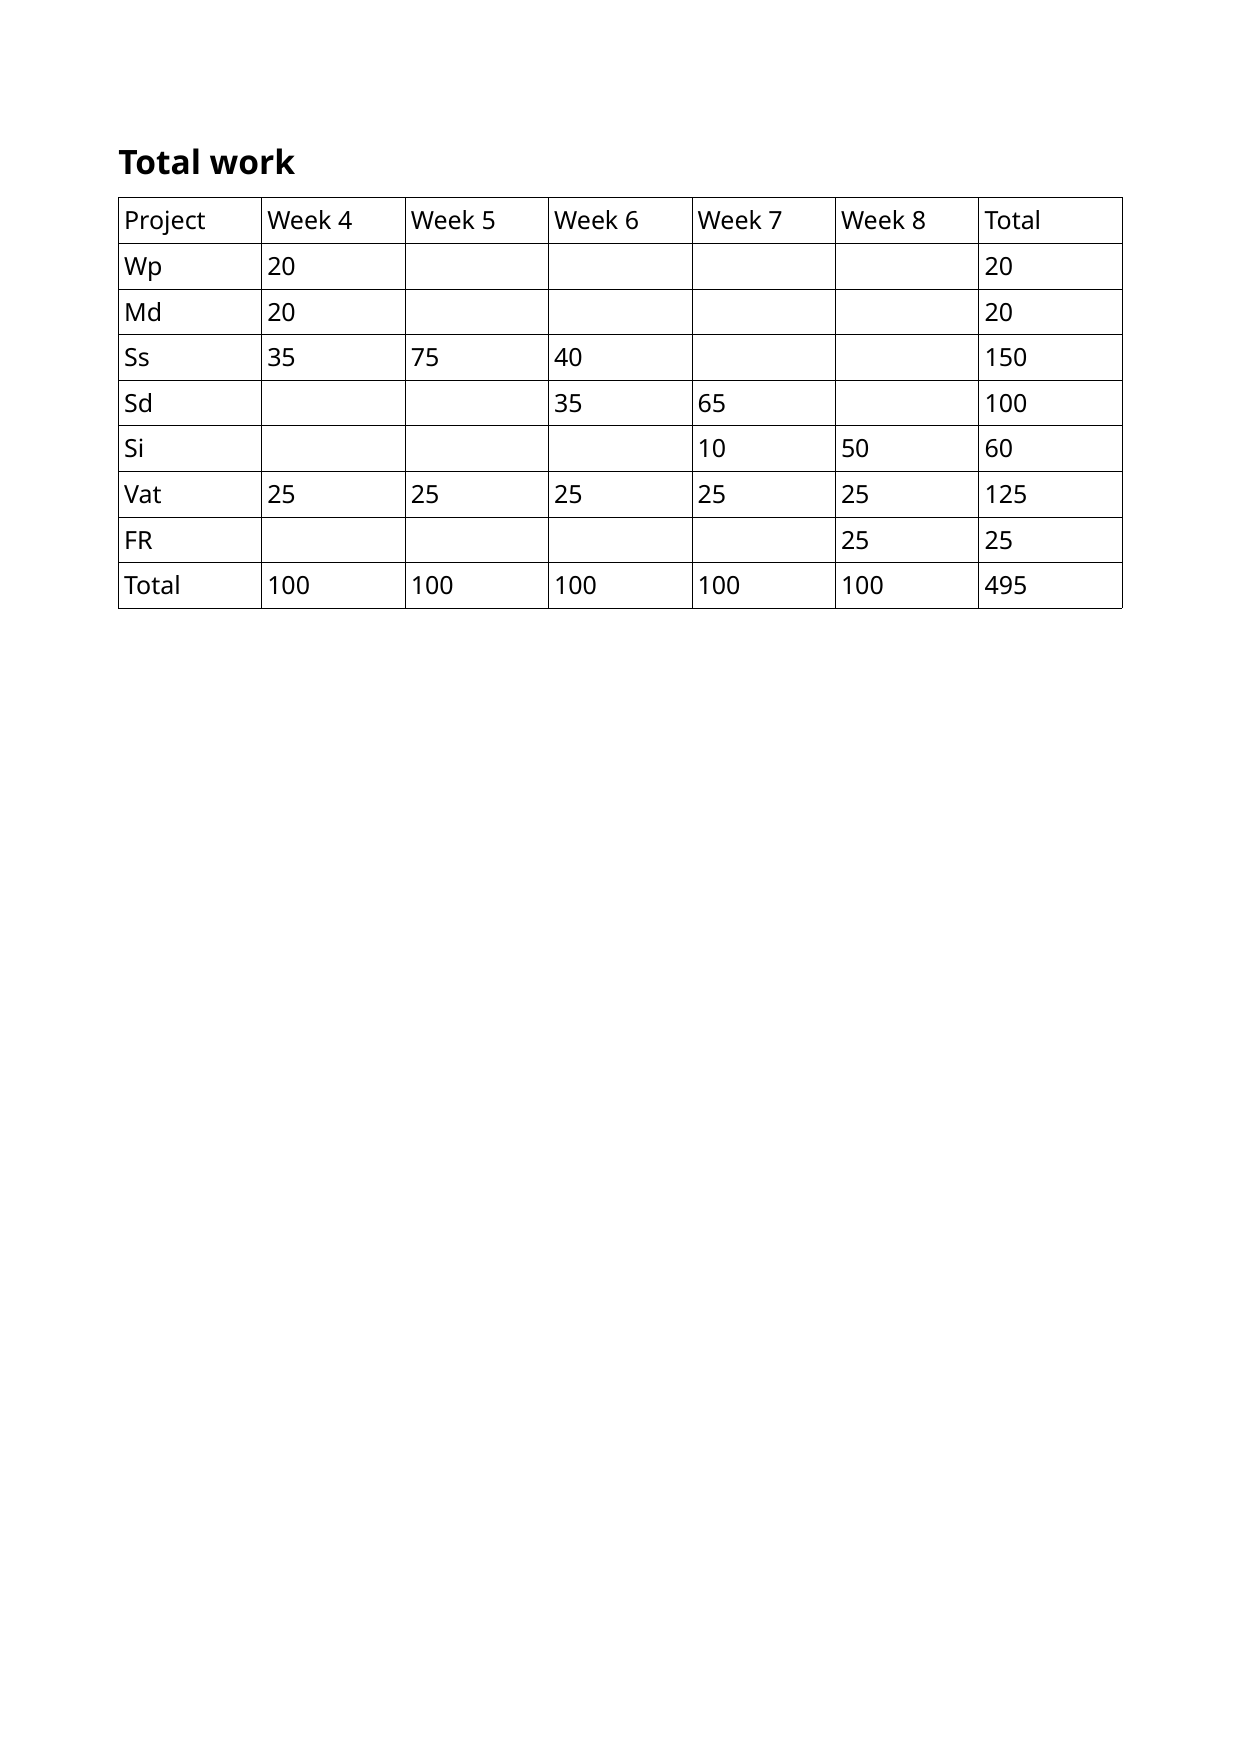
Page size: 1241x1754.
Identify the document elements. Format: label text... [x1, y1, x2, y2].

table_cell [836, 290, 978, 334]
table_cell 65 [693, 381, 835, 425]
table_cell [406, 426, 548, 471]
table_cell 20 [979, 290, 1122, 334]
table_cell [549, 426, 692, 471]
table_cell Wp [119, 244, 261, 288]
table_cell [406, 244, 548, 288]
table_cell Sd [119, 381, 261, 425]
table_cell [406, 290, 548, 334]
table_cell 100 [549, 563, 692, 608]
table_cell Md [119, 290, 261, 334]
table_cell 150 [979, 335, 1122, 380]
table_cell 20 [262, 290, 405, 334]
table_header Total [979, 198, 1122, 243]
table_cell [693, 290, 835, 334]
table_cell 40 [549, 335, 692, 380]
table_cell [836, 335, 978, 380]
table_cell 100 [406, 563, 548, 608]
table_header Week 5 [406, 198, 548, 243]
table_cell [693, 244, 835, 288]
table_cell 100 [836, 563, 978, 608]
table_cell 75 [406, 335, 548, 380]
table_cell FR [119, 518, 261, 562]
table_cell [549, 244, 692, 288]
table_cell [262, 426, 405, 471]
table_cell 495 [979, 563, 1122, 608]
table_cell [836, 244, 978, 288]
table_cell [406, 518, 548, 562]
table_header Week 4 [262, 198, 405, 243]
table_cell 100 [979, 381, 1122, 425]
table_cell [262, 518, 405, 562]
table_cell [693, 335, 835, 380]
table_cell 100 [693, 563, 835, 608]
table_cell [262, 381, 405, 425]
table_header Week 6 [549, 198, 692, 243]
table_cell [693, 518, 835, 562]
subtitle Total work [118, 139, 1122, 185]
table_cell Vat [119, 472, 261, 517]
table_cell Ss [119, 335, 261, 380]
table_cell Si [119, 426, 261, 471]
table_cell 125 [979, 472, 1122, 517]
table_cell 20 [262, 244, 405, 288]
table_cell 25 [693, 472, 835, 517]
table_cell 25 [262, 472, 405, 517]
table_cell 25 [836, 518, 978, 562]
table_cell 35 [262, 335, 405, 380]
table_cell 60 [979, 426, 1122, 471]
table_cell 25 [549, 472, 692, 517]
table_cell [836, 381, 978, 425]
table_cell [549, 290, 692, 334]
table_header Week 8 [836, 198, 978, 243]
table_cell 25 [836, 472, 978, 517]
table_cell [406, 381, 548, 425]
table_cell 35 [549, 381, 692, 425]
table_cell 50 [836, 426, 978, 471]
table_cell Total [119, 563, 261, 608]
table_cell 25 [979, 518, 1122, 562]
table_cell 100 [262, 563, 405, 608]
table_cell 20 [979, 244, 1122, 288]
table_header Week 7 [693, 198, 835, 243]
table_cell 25 [406, 472, 548, 517]
table_cell [549, 518, 692, 562]
table_cell 10 [693, 426, 835, 471]
table_header Project [119, 198, 261, 243]
